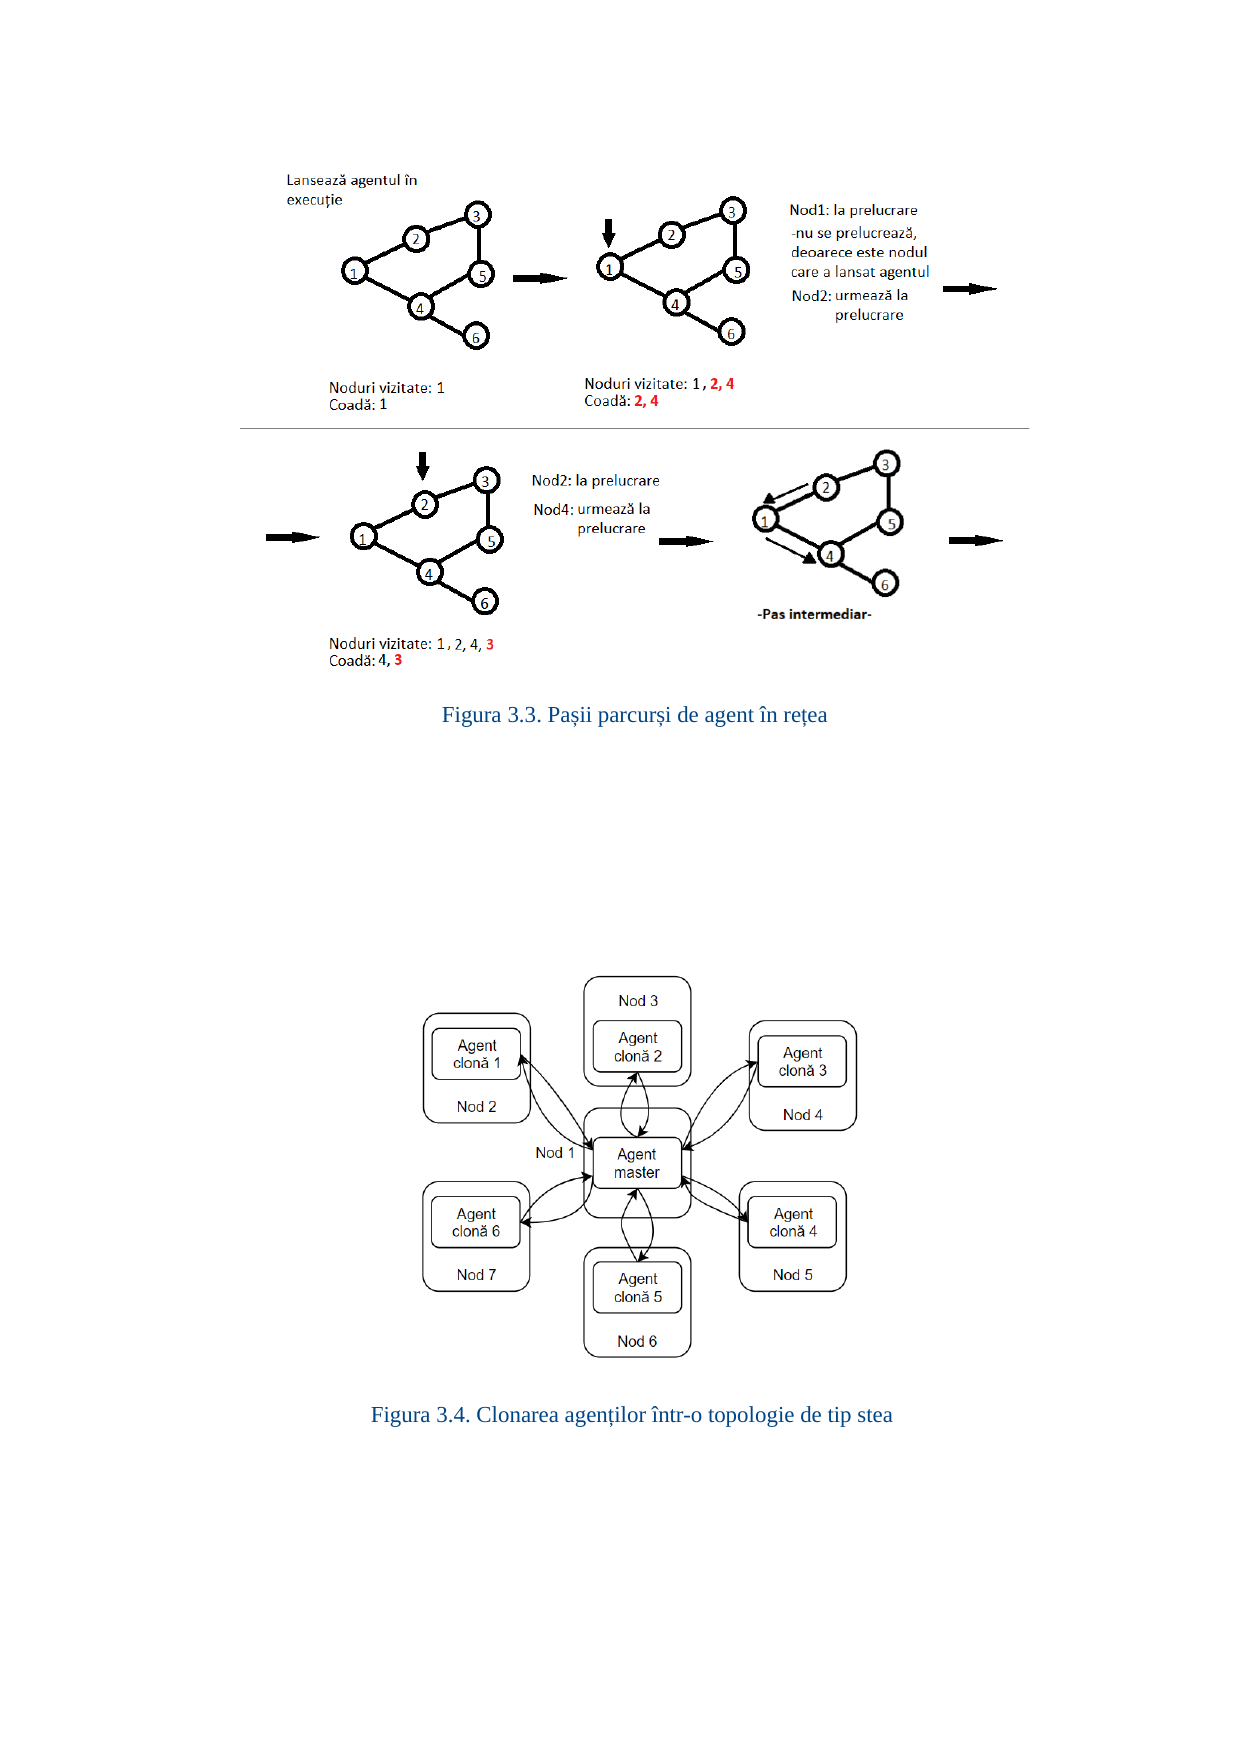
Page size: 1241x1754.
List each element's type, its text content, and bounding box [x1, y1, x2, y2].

picture [240, 118, 1030, 701]
text Figura 3.3. Pașii parcurși de agent în rețea [211, 701, 1059, 727]
picture [370, 947, 900, 1397]
text Figura 3.4. Clonarea agenților într-o topologie de tip stea [370, 1397, 899, 1428]
